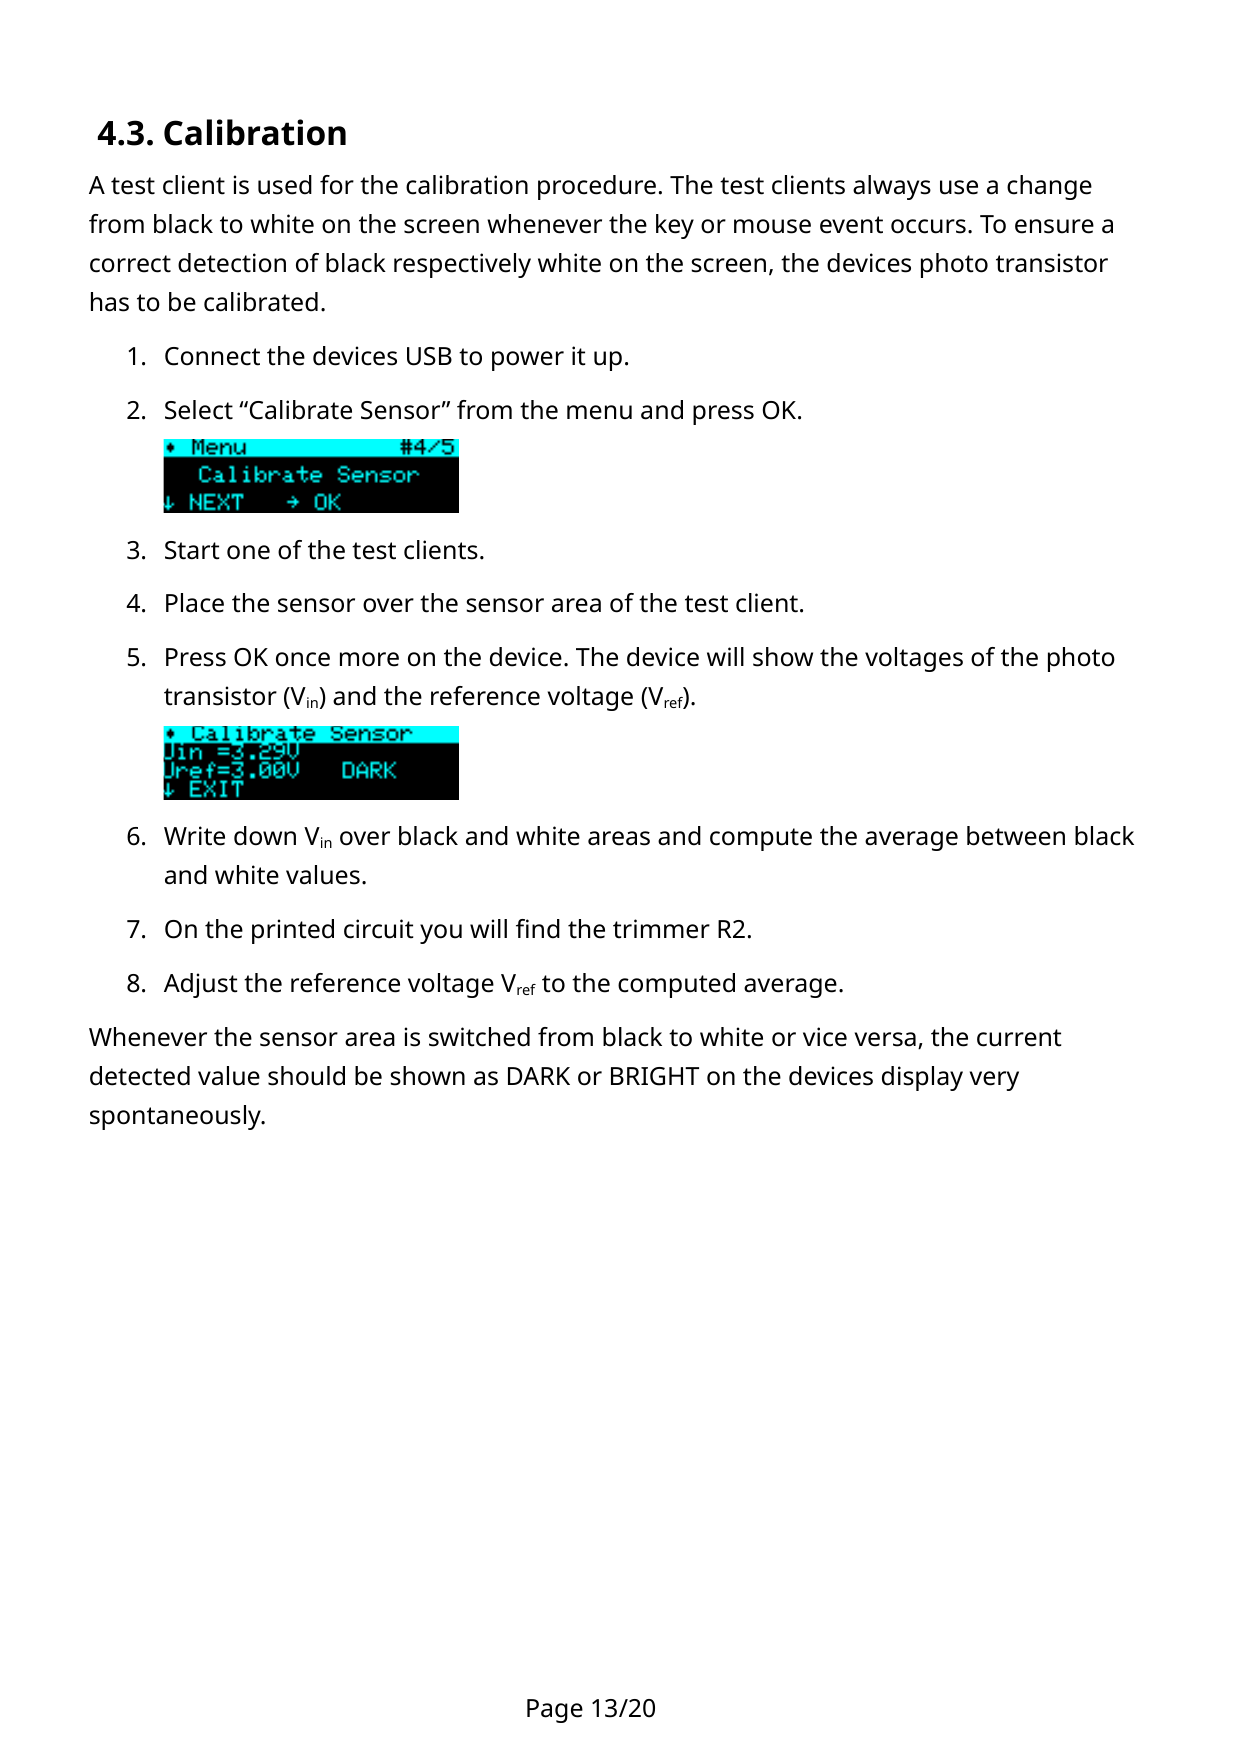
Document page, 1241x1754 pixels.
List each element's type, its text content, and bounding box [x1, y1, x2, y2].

subtitle Calibration [88, 109, 1152, 155]
list Connect the devices USB to power it up. [126, 339, 1152, 373]
list Place the sensor over the sensor area of the test client. [126, 586, 1152, 620]
list Start one of the test clients. [126, 532, 1152, 566]
list Press OK once more on the device. The device will show the voltages of the photo transistor (Vin) and the reference voltage (Vref). [126, 640, 1152, 799]
picture [163, 726, 459, 800]
picture [163, 439, 459, 513]
list On the printed circuit you will find the trimmer R2. [126, 912, 1152, 946]
list Adjust the reference voltage Vref to the computed average. [126, 966, 1152, 999]
text A test client is used for the calibration procedure. The test clients always use a change from black to white on the screen whenever the key or mouse event occurs. To ensure a correct detection of black respectively white on the screen, the devices photo transistor has to be calibrated. [88, 168, 1152, 319]
list Write down Vin over black and white areas and compute the average between black and white values. [126, 819, 1152, 892]
text Whenever the sensor area is switched from black to white or vice versa, the current detected value should be shown as DARK or BRIGHT on the devices display very spontaneously. [88, 1019, 1152, 1132]
list Select “Calibrate Sensor” from the menu and press OK. [126, 393, 1152, 439]
